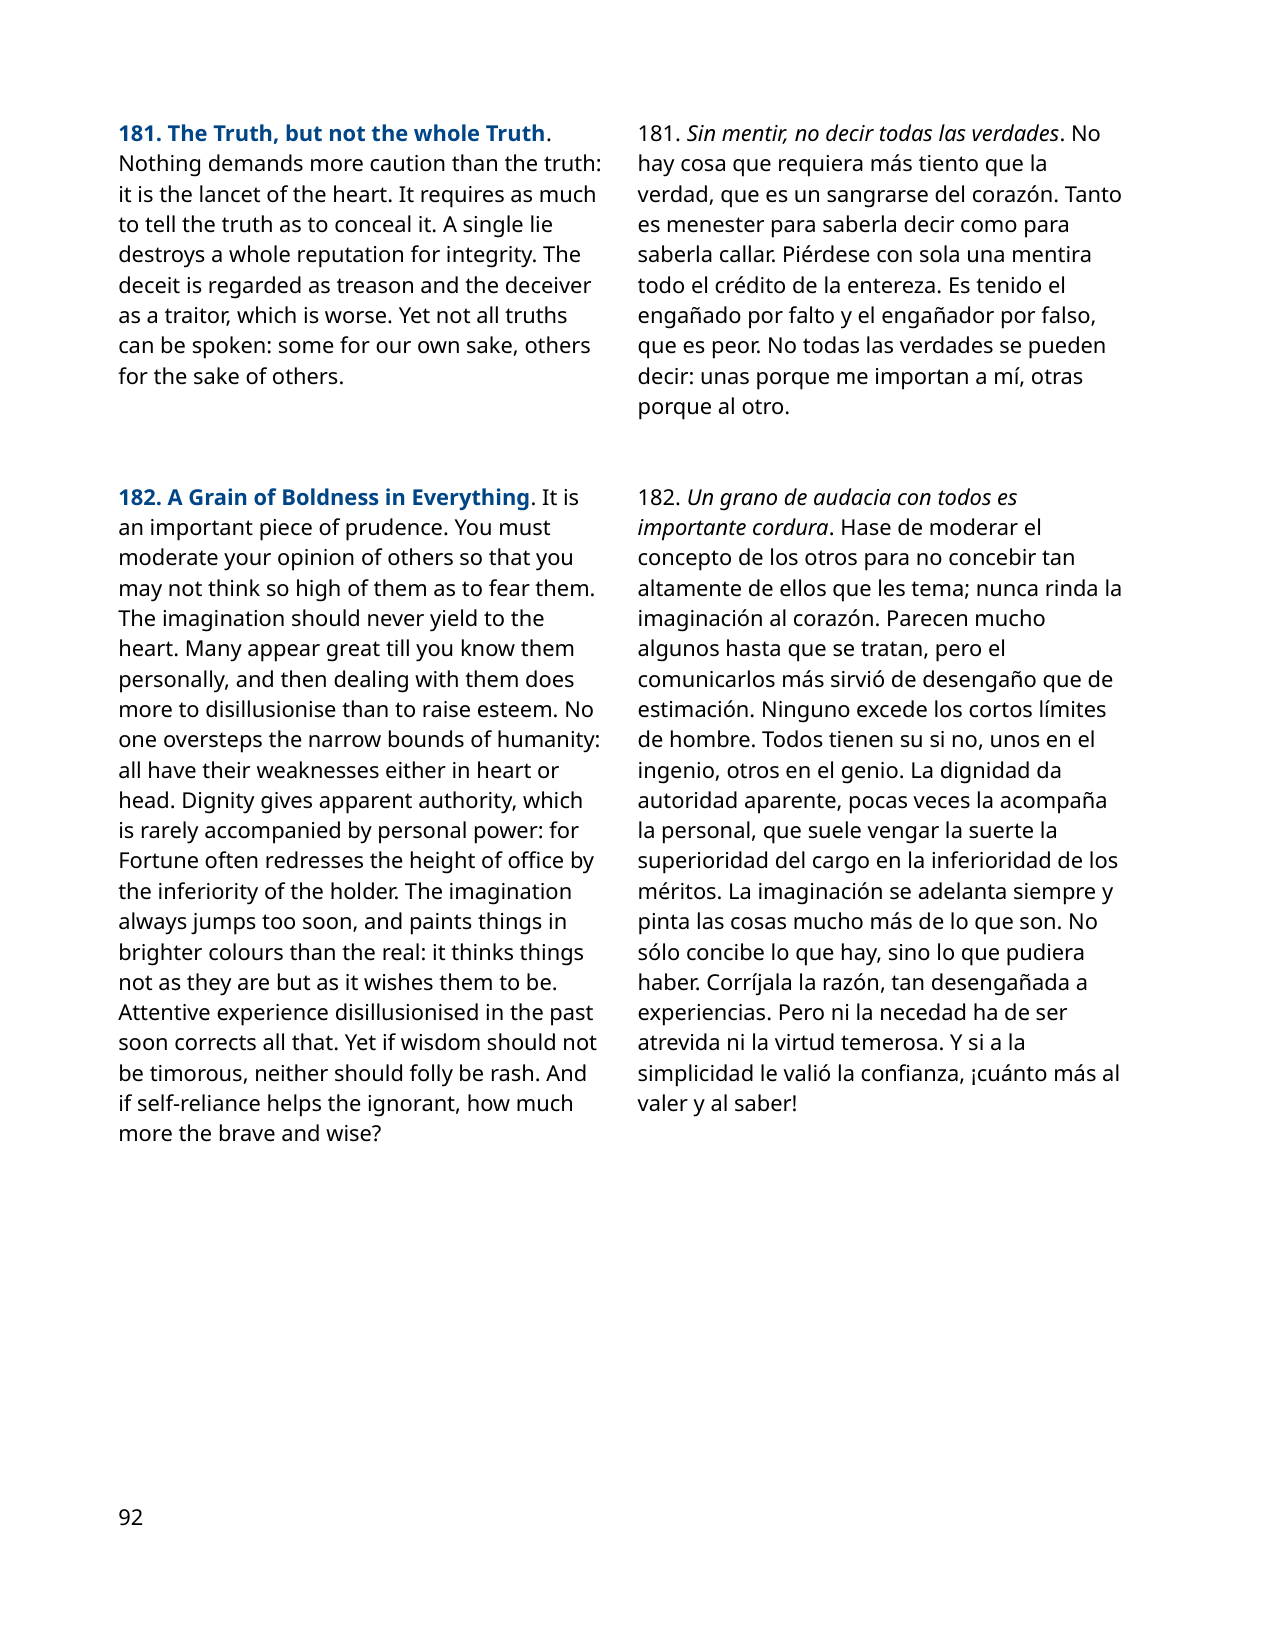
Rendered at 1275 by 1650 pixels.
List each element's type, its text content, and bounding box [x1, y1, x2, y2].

table_cell 181. Sin mentir, no decir todas las verdades. No hay cosa que requiera más tiento que la verdad, que es un sangrarse del corazón. Tanto es menester para saberla decir como para saberla callar. Piérdese con sola una mentira todo el crédito de la entereza. Es tenido el engañado por falto y el engañador por falso, que es peor. No todas las verdades se pueden decir: unas porque me importan a mí, otras porque al otro. [638, 118, 1157, 482]
table_cell 182. A Grain of Boldness in Everything. It is an important piece of prudence. You must moderate your opinion of others so that you may not think so high of them as to fear them. The imagination should never yield to the heart. Many appear great till you know them personally, and then dealing with them does more to disillusionise than to raise esteem. No one oversteps the narrow bounds of humanity: all have their weaknesses either in heart or head. Dignity gives apparent authority, which is rarely accompanied by personal power: for Fortune often redresses the height of office by the inferiority of the holder. The imagination always jumps too soon, and paints things in brighter colours than the real: it thinks things not as they are but as it wishes them to be. Attentive experience disillusionised in the past soon corrects all that. Yet if wisdom should not be timorous, neither should folly be rash. And if self-reliance helps the ignorant, how much more the brave and wise? [118, 482, 637, 1148]
table_cell 182. Un grano de audacia con todos es importante cordura. Hase de moderar el concepto de los otros para no concebir tan altamente de ellos que les tema; nunca rinda la imaginación al corazón. Parecen mucho algunos hasta que se tratan, pero el comunicarlos más sirvió de desengaño que de estimación. Ninguno excede los cortos límites de hombre. Todos tienen su si no, unos en el ingenio, otros en el genio. La dignidad da autoridad aparente, pocas veces la acompaña la personal, que suele vengar la suerte la superioridad del cargo en la inferioridad de los méritos. La imaginación se adelanta siempre y pinta las cosas mucho más de lo que son. No sólo concibe lo que hay, sino lo que pudiera haber. Corríjala la razón, tan desengañada a experiencias. Pero ni la necedad ha de ser atrevida ni la virtud temerosa. Y si a la simplicidad le valió la confianza, ¡cuánto más al valer y al saber! [638, 482, 1157, 1148]
table_cell 181. The Truth, but not the whole Truth. Nothing demands more caution than the truth: it is the lancet of the heart. It requires as much to tell the truth as to conceal it. A single lie destroys a whole reputation for integrity. The deceit is regarded as treason and the deceiver as a traitor, which is worse. Yet not all truths can be spoken: some for our own sake, others for the sake of others. [118, 118, 637, 482]
